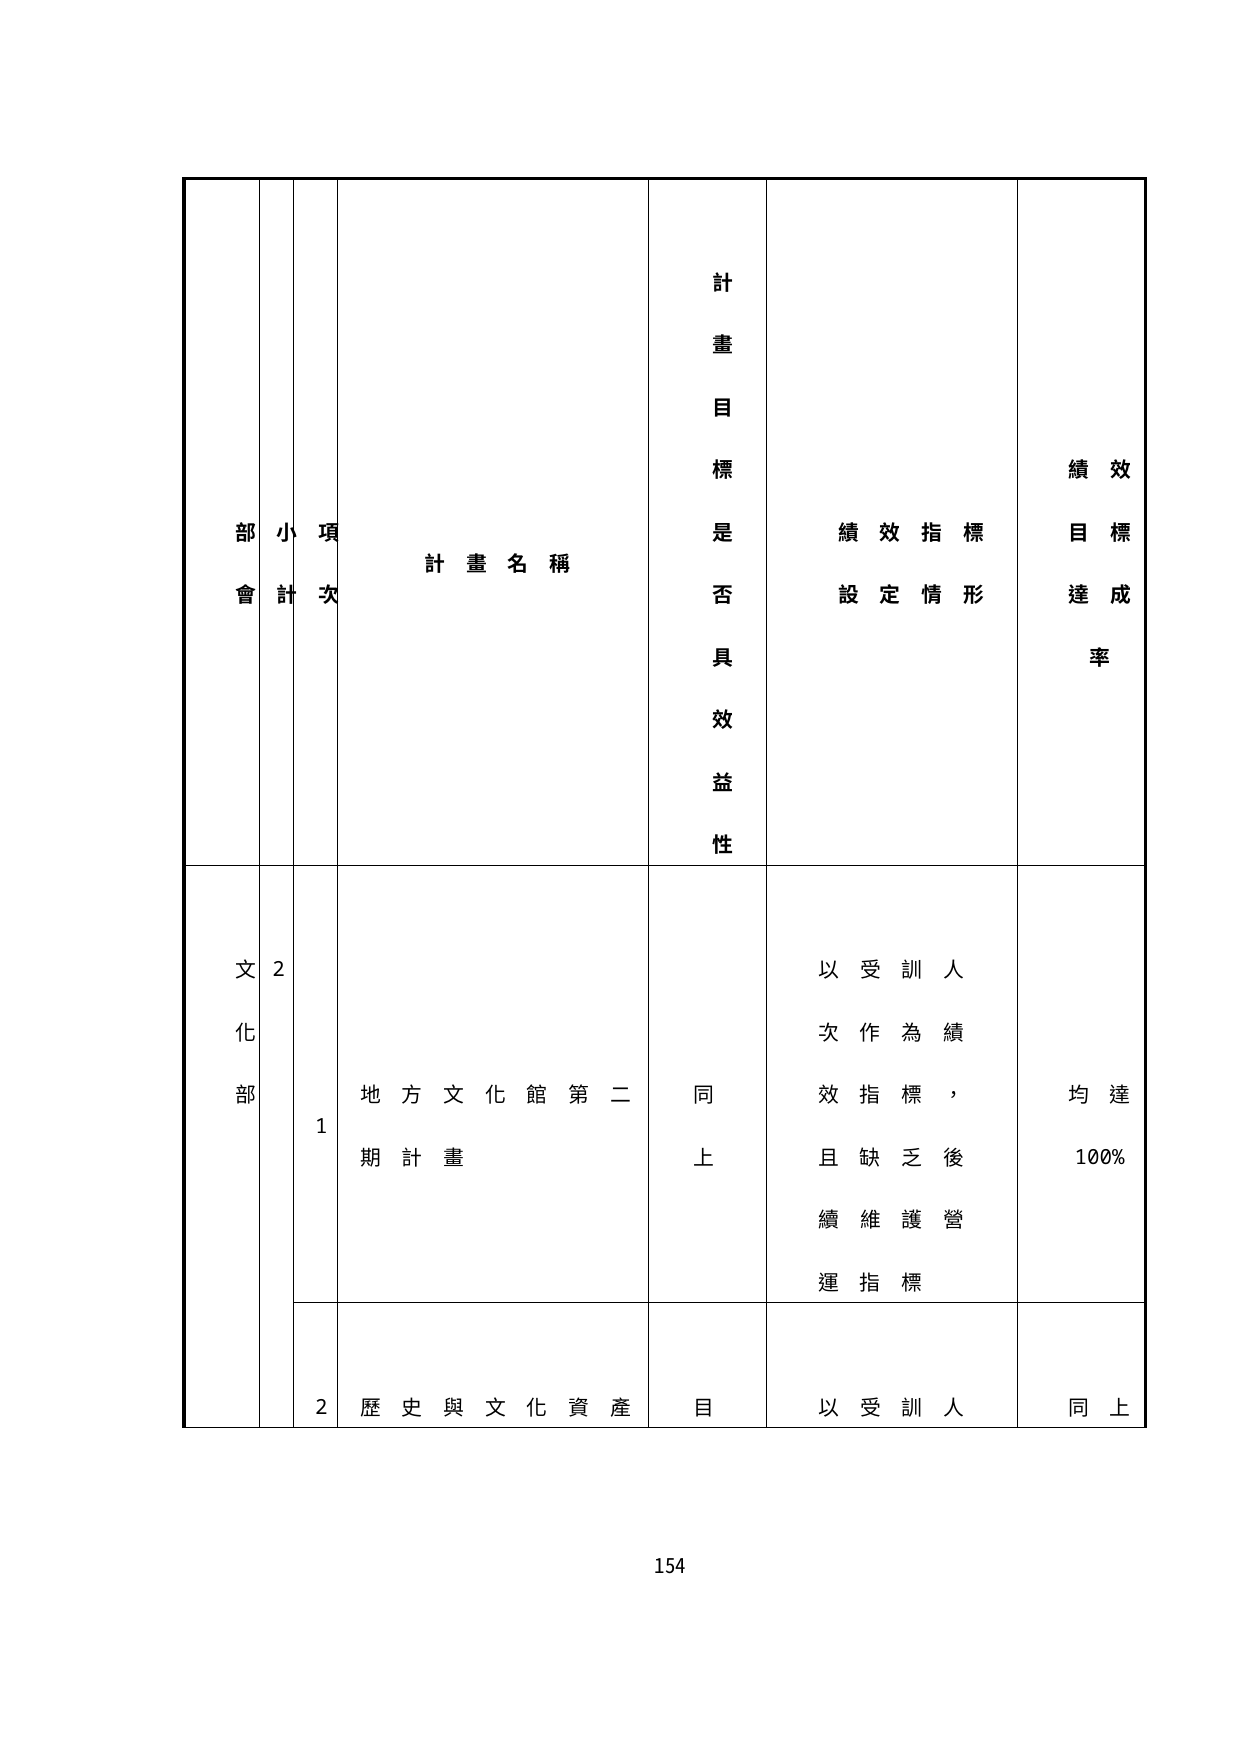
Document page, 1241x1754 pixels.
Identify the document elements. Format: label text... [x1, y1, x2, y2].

table_header 績效目標達成率 [1018, 180, 1144, 865]
table_cell 歷史與文化資產 [338, 1303, 648, 1427]
table_header 項次 [294, 180, 337, 865]
table_cell 均達100% [1018, 866, 1144, 1302]
table_cell 目 [649, 1303, 766, 1427]
table_cell 以受訓人 [767, 1303, 1017, 1427]
table_cell 1 [294, 866, 337, 1302]
table_header 小計 [260, 180, 293, 865]
table_header 計畫目標是否具效益性 [649, 180, 766, 865]
table_cell 2 [260, 866, 293, 1427]
table_header 部會 [186, 180, 259, 865]
table_header 計畫名稱 [338, 180, 648, 865]
table_cell 以受訓人次作為績效指標，且缺乏後續維護營運指標 [767, 866, 1017, 1302]
table_cell 同上 [1018, 1303, 1144, 1427]
table_header 績效指標設定情形 [767, 180, 1017, 865]
table_cell 地方文化館第二期計畫 [338, 866, 648, 1302]
table_cell 2 [294, 1303, 337, 1427]
table_cell 文化部 [186, 866, 259, 1427]
table_cell 同上 [649, 866, 766, 1302]
